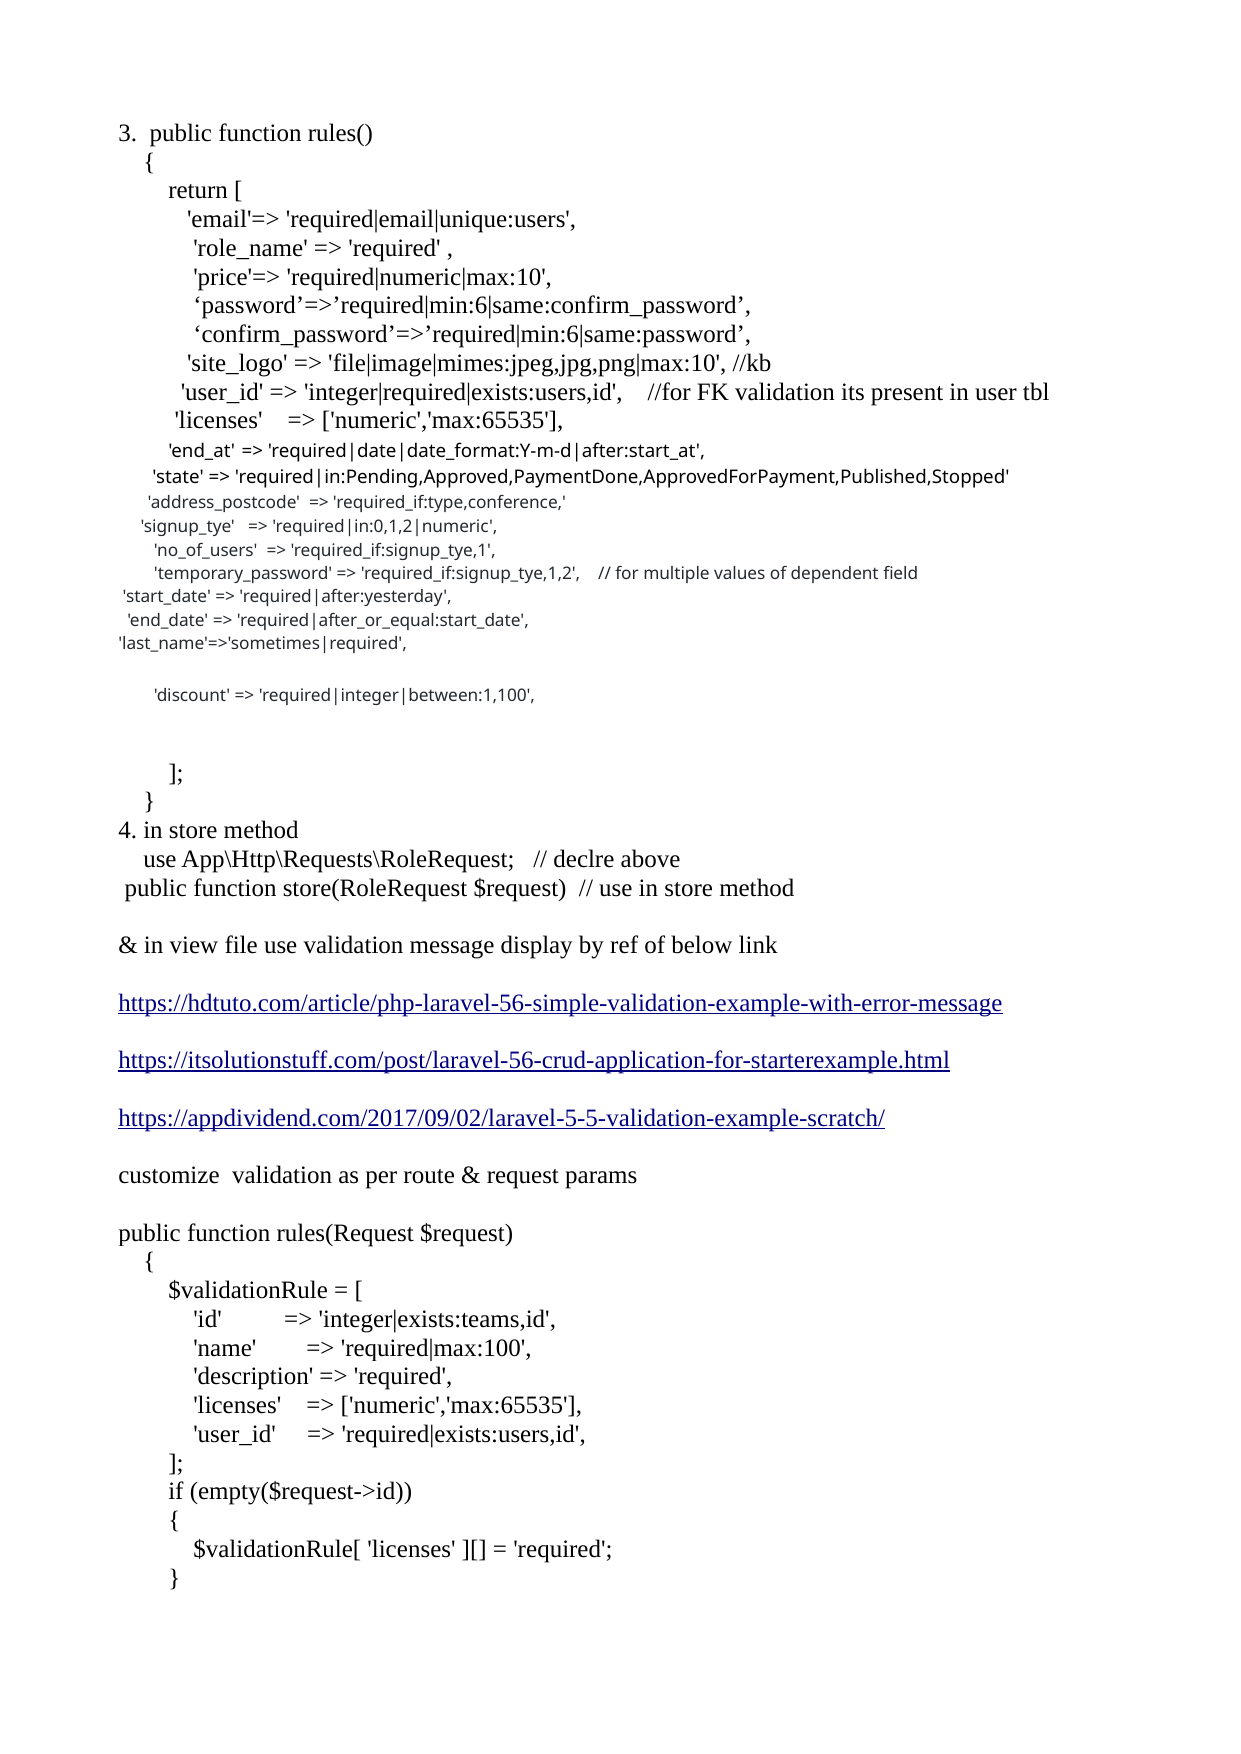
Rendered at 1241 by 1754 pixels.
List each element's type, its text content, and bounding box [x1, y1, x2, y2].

text return [ [118, 176, 1122, 204]
text 'end_at' => 'required|date|date_format:Y-m-d|after:start_at', [118, 434, 1122, 463]
text 'discount' => 'required|integer|between:1,100', [118, 683, 1122, 707]
text 'price'=> 'required|numeric|max:10', [118, 262, 1122, 291]
text 'end_date' => 'required|after_or_equal:start_date', [118, 608, 1122, 631]
text 'start_date' => 'required|after:yesterday', [118, 584, 1122, 608]
text https://appdividend.com/2017/09/02/laravel-5-5-validation-example-scratch/ [118, 1103, 1122, 1131]
text https://hdtuto.com/article/php-laravel-56-simple-validation-example-with-error-message [118, 988, 1122, 1016]
text customize validation as per route & request params [118, 1160, 1122, 1189]
text 'user_id' => 'required|exists:users,id', [118, 1419, 1122, 1448]
text & in view file use validation message display by ref of below link [118, 930, 1122, 959]
text public function rules(Request $request) [118, 1218, 1122, 1246]
text public function store(RoleRequest $request) // use in store method [118, 873, 1122, 901]
text 'licenses' => ['numeric','max:65535'], [118, 1390, 1122, 1419]
text ]; [118, 1448, 1122, 1476]
text 'address_postcode' => 'required_if:type,conference,' [118, 489, 1122, 514]
text use App\Http\Requests\RoleRequest; // declre above [118, 844, 1122, 873]
text $validationRule[ 'licenses' ][] = 'required'; [118, 1534, 1122, 1563]
text 'name' => 'required|max:100', [118, 1333, 1122, 1361]
text 'no_of_users' => 'required_if:signup_tye,1', [118, 538, 1122, 561]
text $validationRule = [ [118, 1275, 1122, 1304]
text ]; [118, 758, 1122, 786]
text if (empty($request->id)) [118, 1476, 1122, 1505]
text { [118, 1246, 1122, 1275]
text 4. in store method [118, 815, 1122, 844]
text 'description' => 'required', [118, 1361, 1122, 1390]
text 'role_name' => 'required' , [118, 233, 1122, 262]
text 3. public function rules() [118, 118, 1122, 147]
text 'id' => 'integer|exists:teams,id', [118, 1304, 1122, 1333]
text 'state' => 'required|in:Pending,Approved,PaymentDone,ApprovedForPayment,Published,Stopped' [118, 463, 1122, 489]
text 'signup_tye' => 'required|in:0,1,2|numeric', [118, 514, 1122, 538]
text } [118, 1563, 1122, 1591]
text { [118, 147, 1122, 176]
text 'last_name'=>'sometimes|required', [118, 631, 1122, 655]
text 'licenses' => ['numeric','max:65535'], [118, 406, 1122, 434]
text 'temporary_password' => 'required_if:signup_tye,1,2', // for multiple values of dependent field [118, 561, 1122, 584]
text 'site_logo' => 'file|image|mimes:jpeg,jpg,png|max:10', //kb [118, 348, 1122, 377]
text { [118, 1505, 1122, 1534]
text ‘confirm_password’=>’required|min:6|same:password’, [118, 319, 1122, 348]
text 'email'=> 'required|email|unique:users', [118, 204, 1122, 233]
text ‘password’=>’required|min:6|same:confirm_password’, [118, 291, 1122, 319]
text } [118, 786, 1122, 815]
text https://itsolutionstuff.com/post/laravel-56-crud-application-for-starterexample.html [118, 1045, 1122, 1074]
text 'user_id' => 'integer|required|exists:users,id', //for FK validation its present in user tbl [118, 377, 1122, 406]
